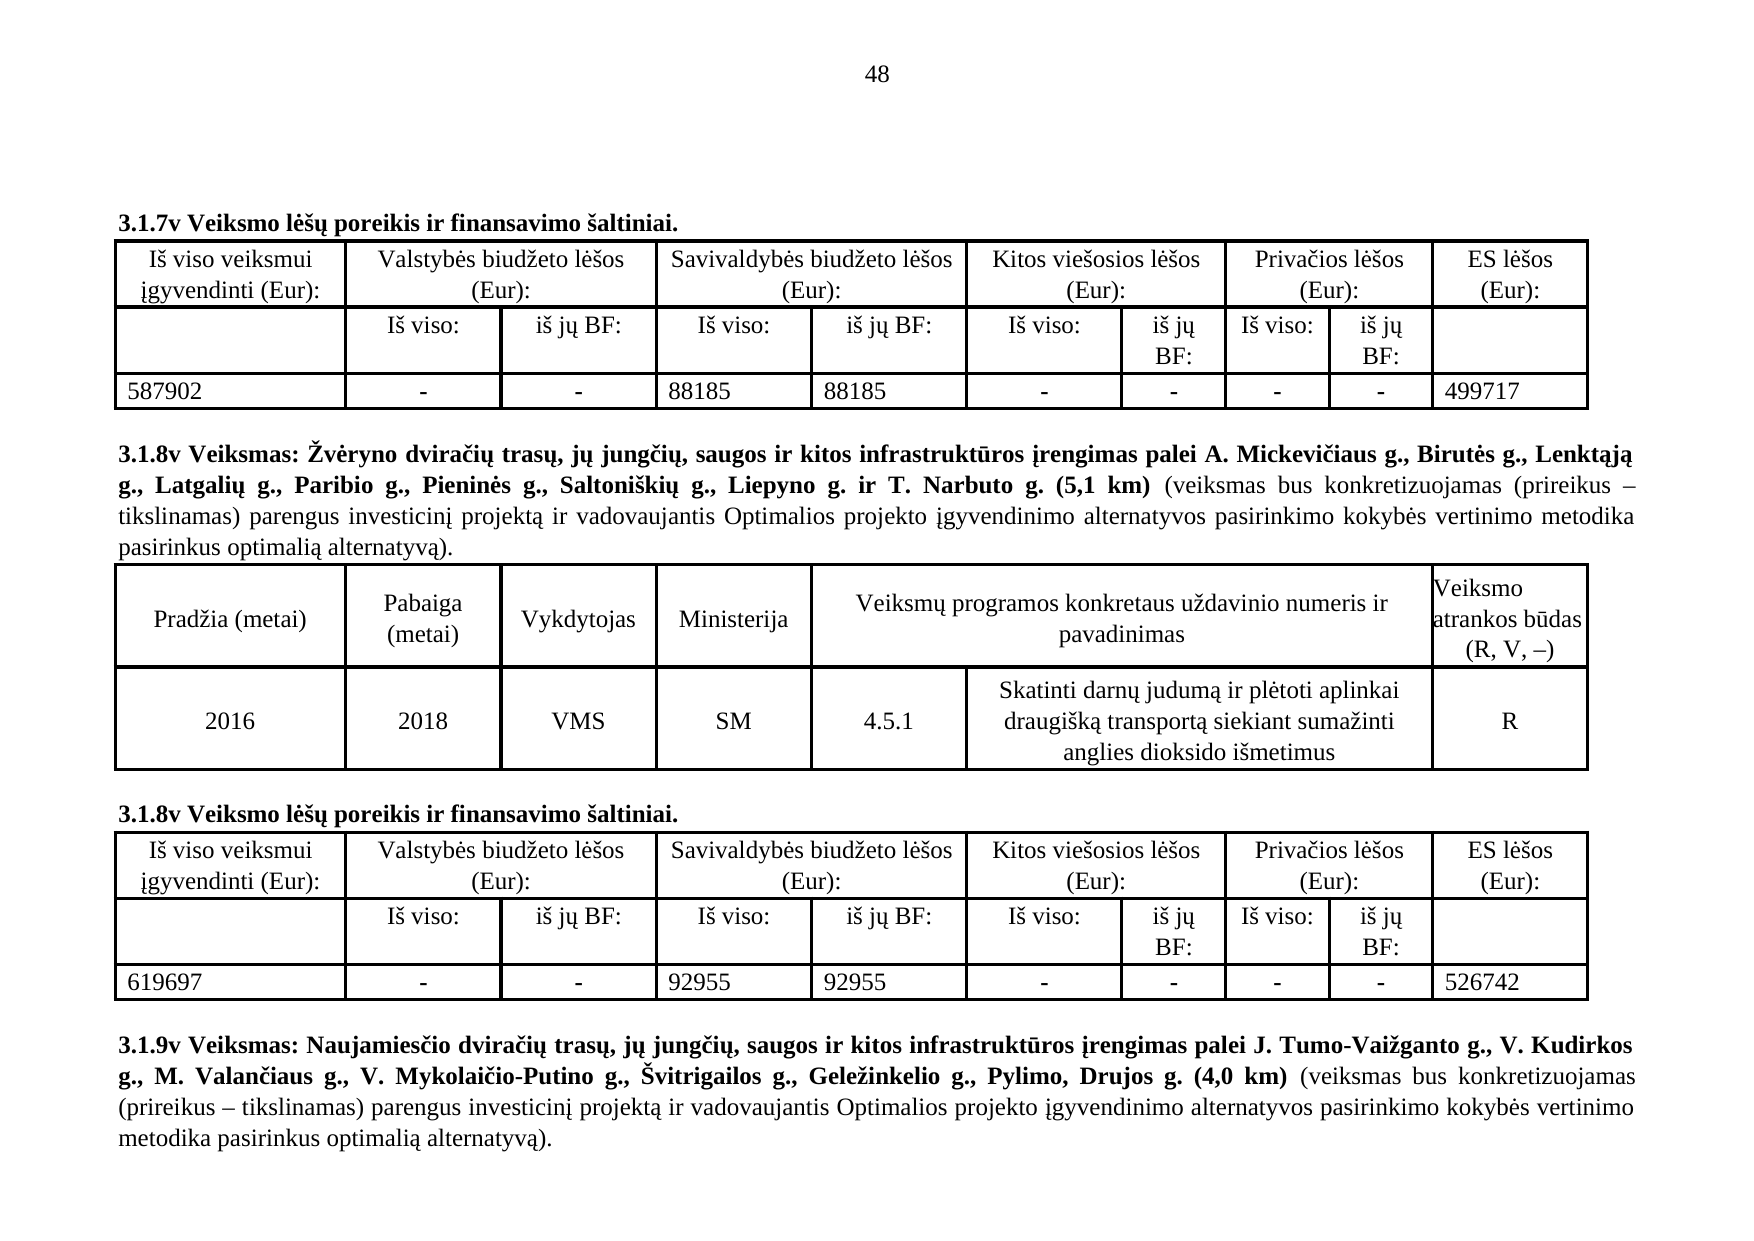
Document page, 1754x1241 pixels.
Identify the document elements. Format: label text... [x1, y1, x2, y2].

text 3.1.7v Veiksmo lėšų poreikis ir finansavimo šaltiniai. [118, 208, 1636, 237]
table_header ES lėšos (Eur): [1434, 834, 1586, 897]
table_header Privačios lėšos (Eur): [1227, 243, 1431, 305]
table_cell iš jų BF: [1123, 309, 1224, 372]
table_cell - [347, 966, 499, 998]
table_cell R [1434, 669, 1586, 768]
table_cell [1434, 309, 1586, 372]
table_cell - [968, 375, 1120, 407]
table_cell iš jų BF: [1331, 900, 1431, 963]
table_header ES lėšos (Eur): [1434, 243, 1586, 305]
table_cell 92955 [658, 966, 810, 998]
table_header Valstybės biudžeto lėšos (Eur): [347, 243, 655, 305]
table_cell iš jų BF: [503, 900, 655, 963]
table_cell [117, 900, 344, 963]
table_header Privačios lėšos (Eur): [1227, 834, 1431, 897]
table_cell - [968, 966, 1120, 998]
text 3.1.9v Veiksmas: Naujamiesčio dviračių trasų, jų jungčių, saugos ir kitos infrastruktūros įrengimas palei J. Tumo-Vaižganto g., V. Kudirkos g., M. Valančiaus g., V. Mykolaičio-Putino g., Švitrigailos g., Geležinkelio g., Pylimo, Drujos g. (4,0 km) (veiksmas bus konkretizuojamas (prireikus – tikslinamas) parengus investicinį projektą ir vadovaujantis Optimalios projekto įgyvendinimo alternatyvos pasirinkimo kokybės vertinimo metodika pasirinkus optimalią alternatyvą). [118, 1030, 1636, 1152]
table_cell Iš viso: [1227, 309, 1328, 372]
table_cell - [1123, 966, 1224, 998]
text 3.1.8v Veiksmo lėšų poreikis ir finansavimo šaltiniai. [118, 799, 1636, 828]
table_cell Iš viso: [968, 900, 1120, 963]
table_header Veiksmų programos konkretaus uždavinio numeris ir pavadinimas [813, 566, 1431, 665]
table_cell iš jų BF: [813, 309, 965, 372]
table_cell iš jų BF: [503, 309, 655, 372]
table_cell - [347, 375, 499, 407]
table_cell SM [658, 669, 810, 768]
table_cell 499717 [1434, 375, 1586, 407]
table_cell Iš viso: [968, 309, 1120, 372]
table_cell VMS [503, 669, 655, 768]
table_cell - [503, 966, 655, 998]
table_header Ministerija [658, 566, 810, 665]
table_cell Iš viso: [1227, 900, 1328, 963]
table_header Vykdytojas [503, 566, 655, 665]
table_cell 526742 [1434, 966, 1586, 998]
table_header Valstybės biudžeto lėšos (Eur): [347, 834, 655, 897]
table_cell - [1331, 375, 1431, 407]
text 3.1.8v Veiksmas: Žvėryno dviračių trasų, jų jungčių, saugos ir kitos infrastruktūros įrengimas palei A. Mickevičiaus g., Birutės g., Lenktąją g., Latgalių g., Paribio g., Pieninės g., Saltoniškių g., Liepyno g. ir T. Narbuto g. (5,1 km) (veiksmas bus konkretizuojamas (prireikus – tikslinamas) parengus investicinį projektą ir vadovaujantis Optimalios projekto įgyvendinimo alternatyvos pasirinkimo kokybės vertinimo metodika pasirinkus optimalią alternatyvą). [118, 439, 1636, 561]
table_cell Skatinti darnų judumą ir plėtoti aplinkai draugišką transportą siekiant sumažinti anglies dioksido išmetimus [968, 669, 1431, 768]
table_header Veiksmo atrankos būdas (R, V, –) [1434, 566, 1586, 665]
table_header Savivaldybės biudžeto lėšos (Eur): [658, 243, 965, 305]
table_cell iš jų BF: [1331, 309, 1431, 372]
table_header Kitos viešosios lėšos (Eur): [968, 243, 1224, 305]
table_cell 587902 [117, 375, 344, 407]
table_cell iš jų BF: [1123, 900, 1224, 963]
table_cell - [503, 375, 655, 407]
table_header Iš viso veiksmui įgyvendinti (Eur): [117, 243, 344, 305]
table_cell 2016 [117, 669, 344, 768]
table_cell 92955 [813, 966, 965, 998]
table_header Iš viso veiksmui įgyvendinti (Eur): [117, 834, 344, 897]
table_cell 2018 [347, 669, 499, 768]
table_cell - [1331, 966, 1431, 998]
table_cell Iš viso: [658, 900, 810, 963]
table_header Savivaldybės biudžeto lėšos (Eur): [658, 834, 965, 897]
table_cell 4.5.1 [813, 669, 965, 768]
table_cell Iš viso: [347, 900, 499, 963]
table_cell 88185 [813, 375, 965, 407]
table_cell [1434, 900, 1586, 963]
table_cell - [1227, 375, 1328, 407]
table_cell Iš viso: [347, 309, 499, 372]
table_cell iš jų BF: [813, 900, 965, 963]
table_cell 88185 [658, 375, 810, 407]
table_cell - [1123, 375, 1224, 407]
table_cell [117, 309, 344, 372]
table_cell - [1227, 966, 1328, 998]
table_header Kitos viešosios lėšos (Eur): [968, 834, 1224, 897]
table_header Pabaiga (metai) [347, 566, 499, 665]
table_cell 619697 [117, 966, 344, 998]
table_header Pradžia (metai) [117, 566, 344, 665]
table_cell Iš viso: [658, 309, 810, 372]
